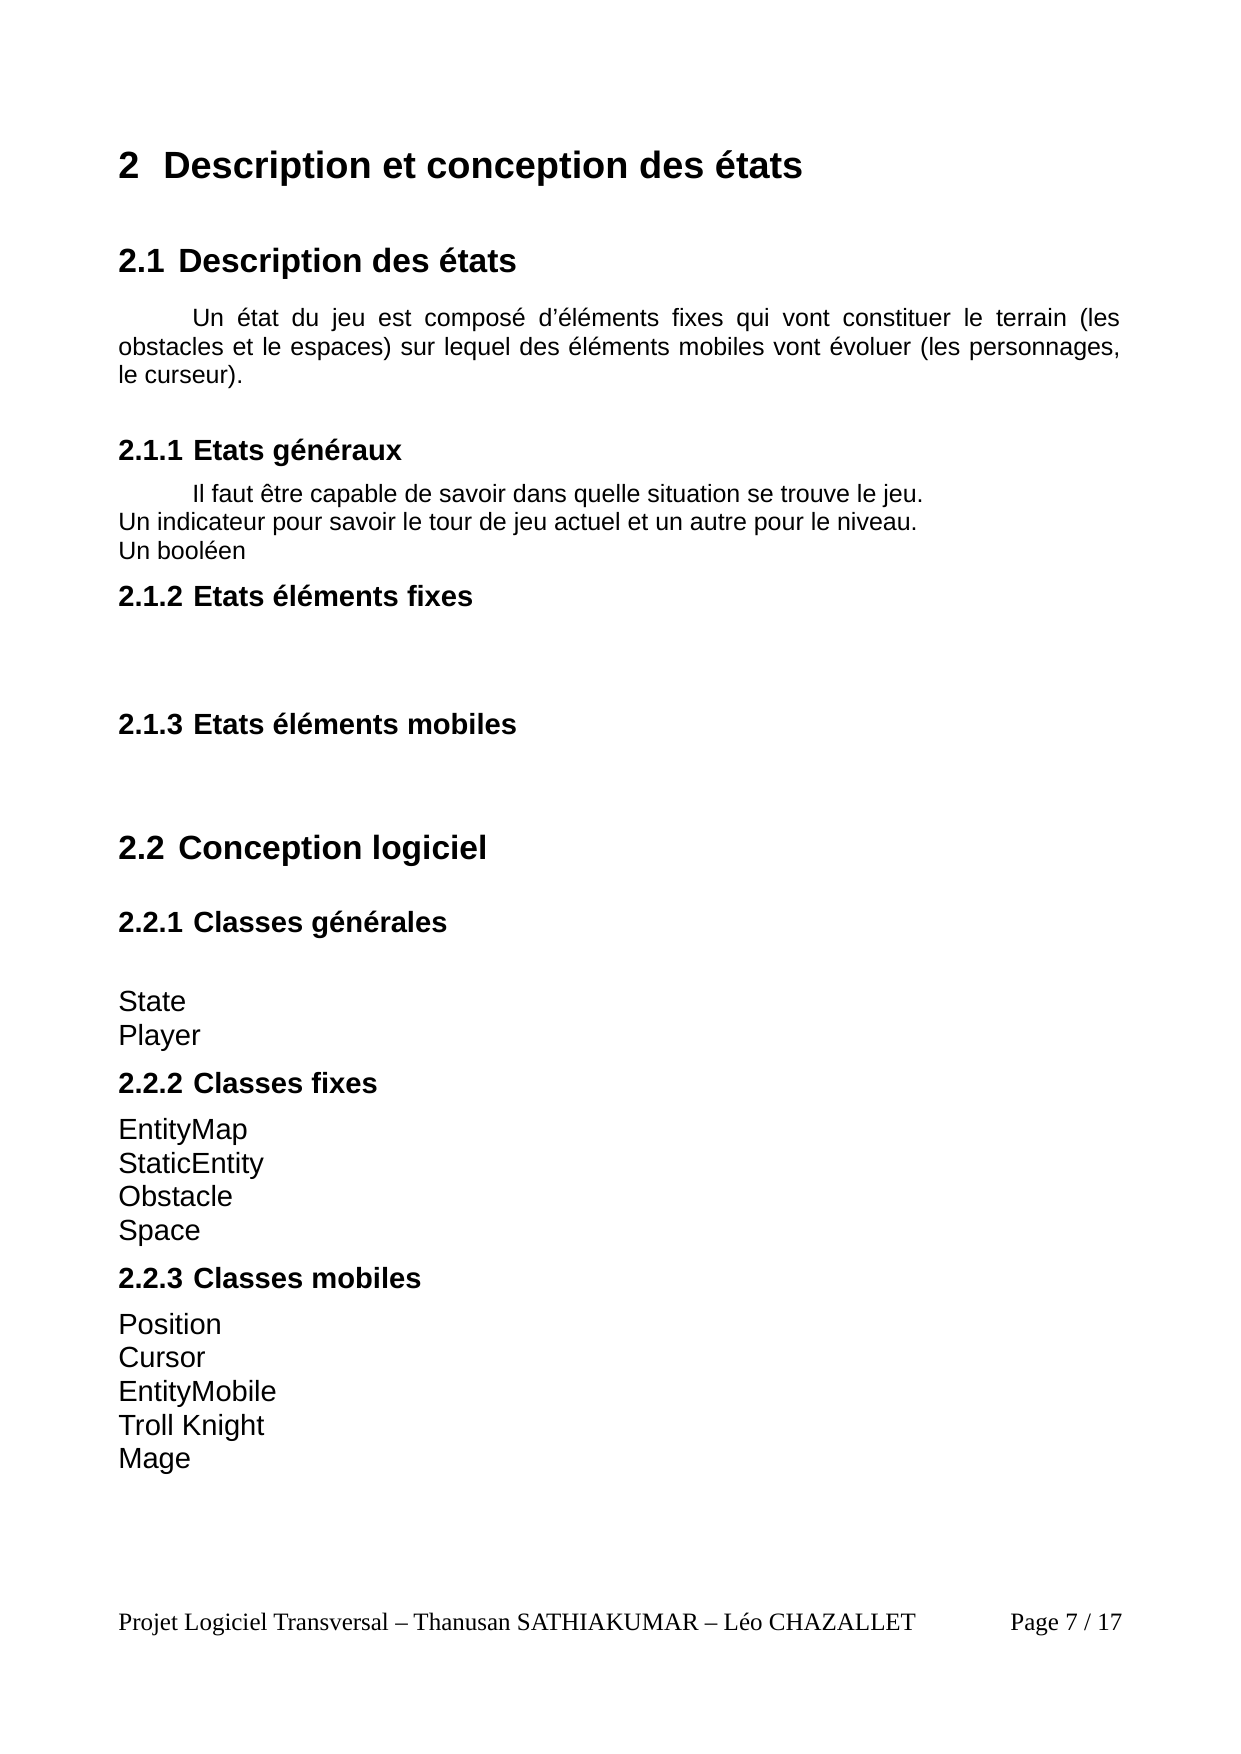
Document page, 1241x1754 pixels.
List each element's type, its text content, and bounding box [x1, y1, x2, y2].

text Position [118, 1307, 1122, 1341]
text Player [118, 1018, 1122, 1052]
subtitle Conception logiciel [118, 828, 1122, 867]
subtitle Etats éléments mobiles [118, 707, 1122, 741]
text Un booléen [118, 536, 1122, 565]
text EntityMap [118, 1112, 1122, 1146]
subtitle Classes fixes [118, 1066, 1122, 1100]
subtitle Classes mobiles [118, 1261, 1122, 1294]
subtitle Description des états [118, 241, 1122, 279]
subtitle Classes générales [118, 905, 1122, 938]
subtitle Etats généraux [118, 432, 1122, 466]
text EntityMobile [118, 1374, 1122, 1408]
text Un état du jeu est composé d’éléments fixes qui vont constituer le terrain (les obstacles et le espaces) sur lequel des éléments mobiles vont évoluer (les personnages, le curseur). [118, 303, 1122, 389]
text Il faut être capable de savoir dans quelle situation se trouve le jeu. [118, 478, 1122, 507]
text Space [118, 1213, 1122, 1246]
text Un indicateur pour savoir le tour de jeu actuel et un autre pour le niveau. [118, 507, 1122, 536]
text Troll Knight [118, 1408, 1122, 1441]
text State [118, 984, 1122, 1018]
text Cursor [118, 1341, 1122, 1374]
subtitle Description et conception des états [118, 143, 1122, 187]
text Obstacle [118, 1179, 1122, 1213]
subtitle Etats éléments fixes [118, 579, 1122, 613]
text StaticEntity [118, 1146, 1122, 1179]
text Mage [118, 1441, 1122, 1475]
